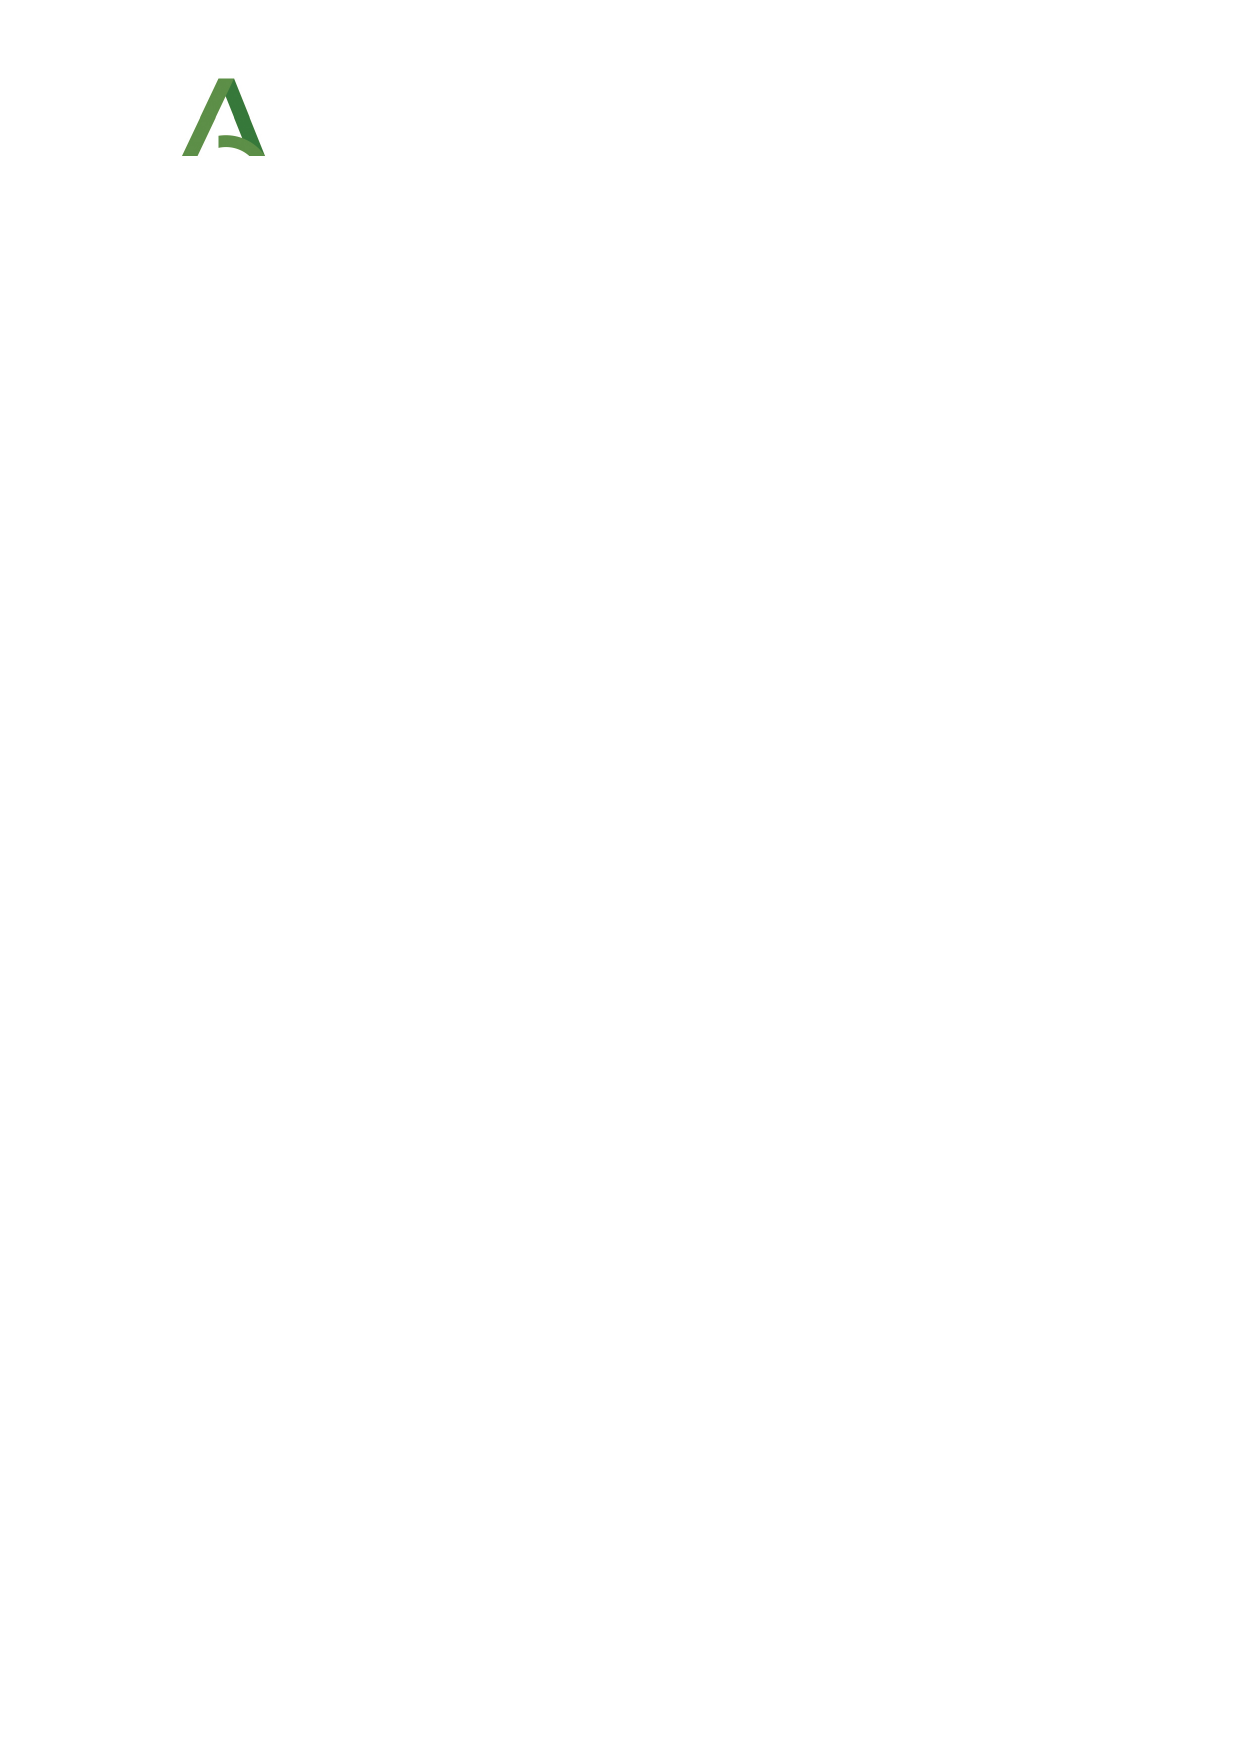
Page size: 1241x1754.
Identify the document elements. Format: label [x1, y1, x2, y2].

picture [177, 73, 270, 161]
